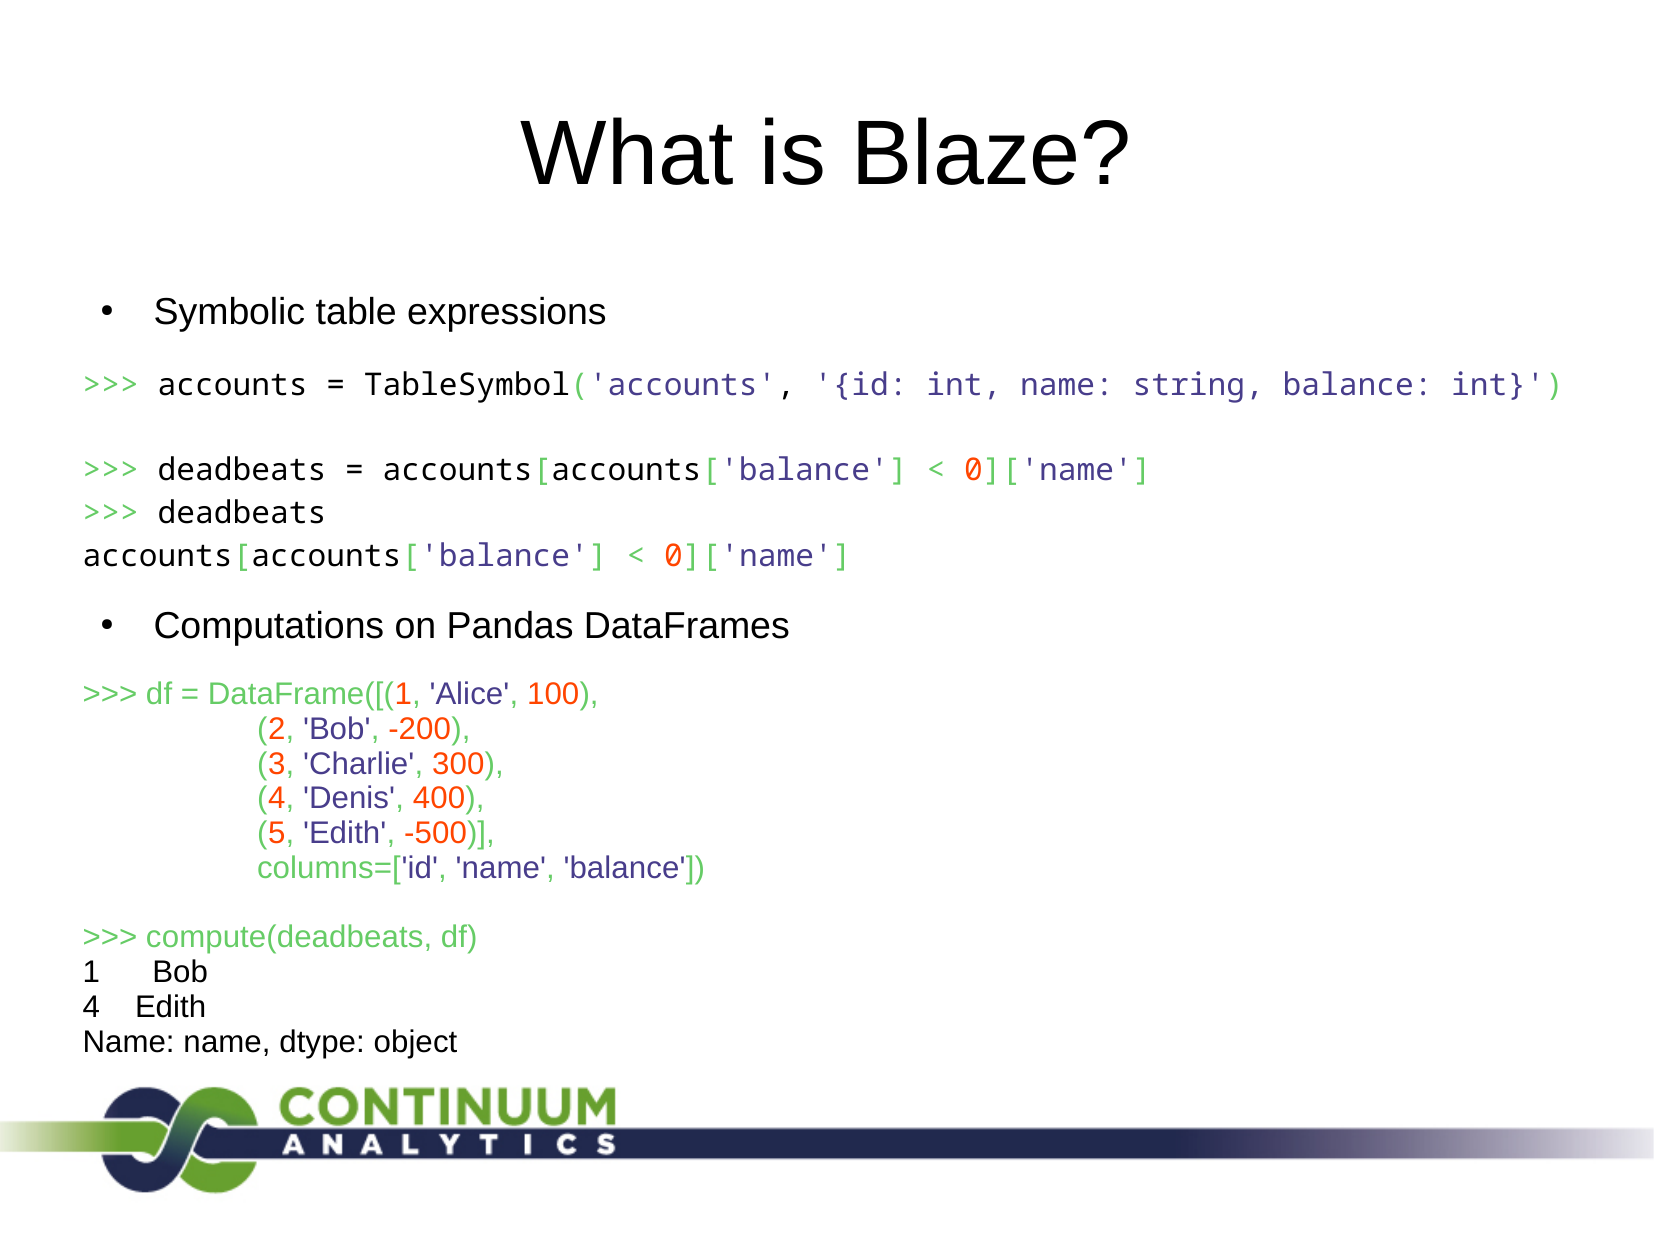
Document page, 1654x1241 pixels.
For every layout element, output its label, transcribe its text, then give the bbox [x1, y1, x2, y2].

list Symbolic table expressions >>> accounts = TableSymbol('accounts', '{id: int, name: string, balance: int}') >>> deadbeats = accounts[accounts['balance'] < 0]['name'] >>> deadbeats accounts[accounts['balance'] < 0]['name'] Computations on Pandas DataFrames >>> df = DataFrame([(1, 'Alice', 100), (2, 'Bob', -200), (3, 'Charlie', 300), (4, 'Denis', 400), (5, 'Edith', -500)], columns=['id', 'name', 'balance']) >>> compute(deadbeats, df) 1 Bob 4 Edith Name: name, dtype: object [82, 290, 1571, 1038]
title What is Blaze? [82, 49, 1571, 257]
